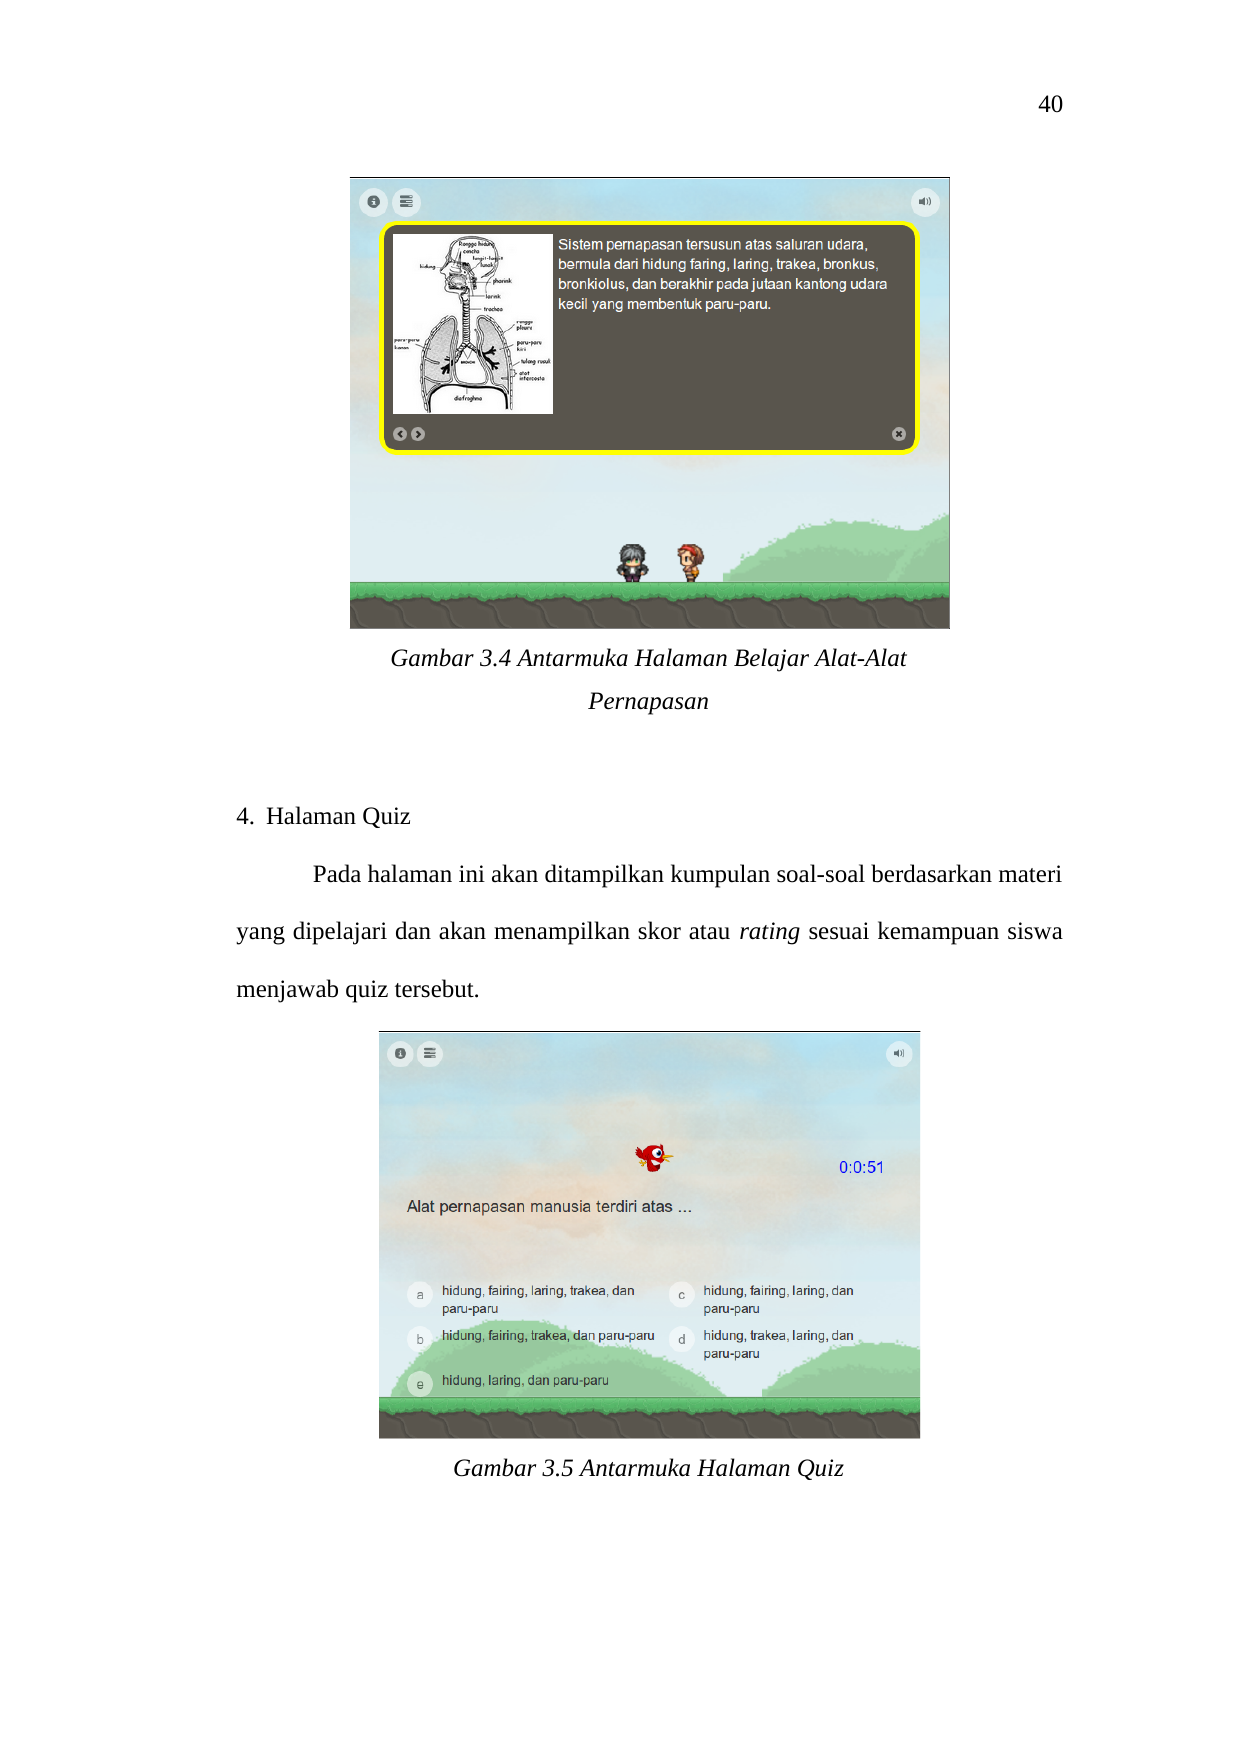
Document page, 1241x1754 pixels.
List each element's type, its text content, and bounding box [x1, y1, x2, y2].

picture [349, 177, 950, 629]
picture [378, 1031, 921, 1439]
text Gambar 3.4 Antarmuka Halaman Belajar Alat-Alat Pernapasan [349, 629, 949, 715]
list Halaman Quiz [236, 801, 1063, 830]
text Pada halaman ini akan ditampilkan kumpulan soal-soal berdasarkan materi yang dipelajari dan akan menampilkan skor atau rating sesuai kemampuan siswa menjawab quiz tersebut. [236, 859, 1063, 1002]
text Gambar 3.5 Antarmuka Halaman Quiz [379, 1439, 921, 1482]
